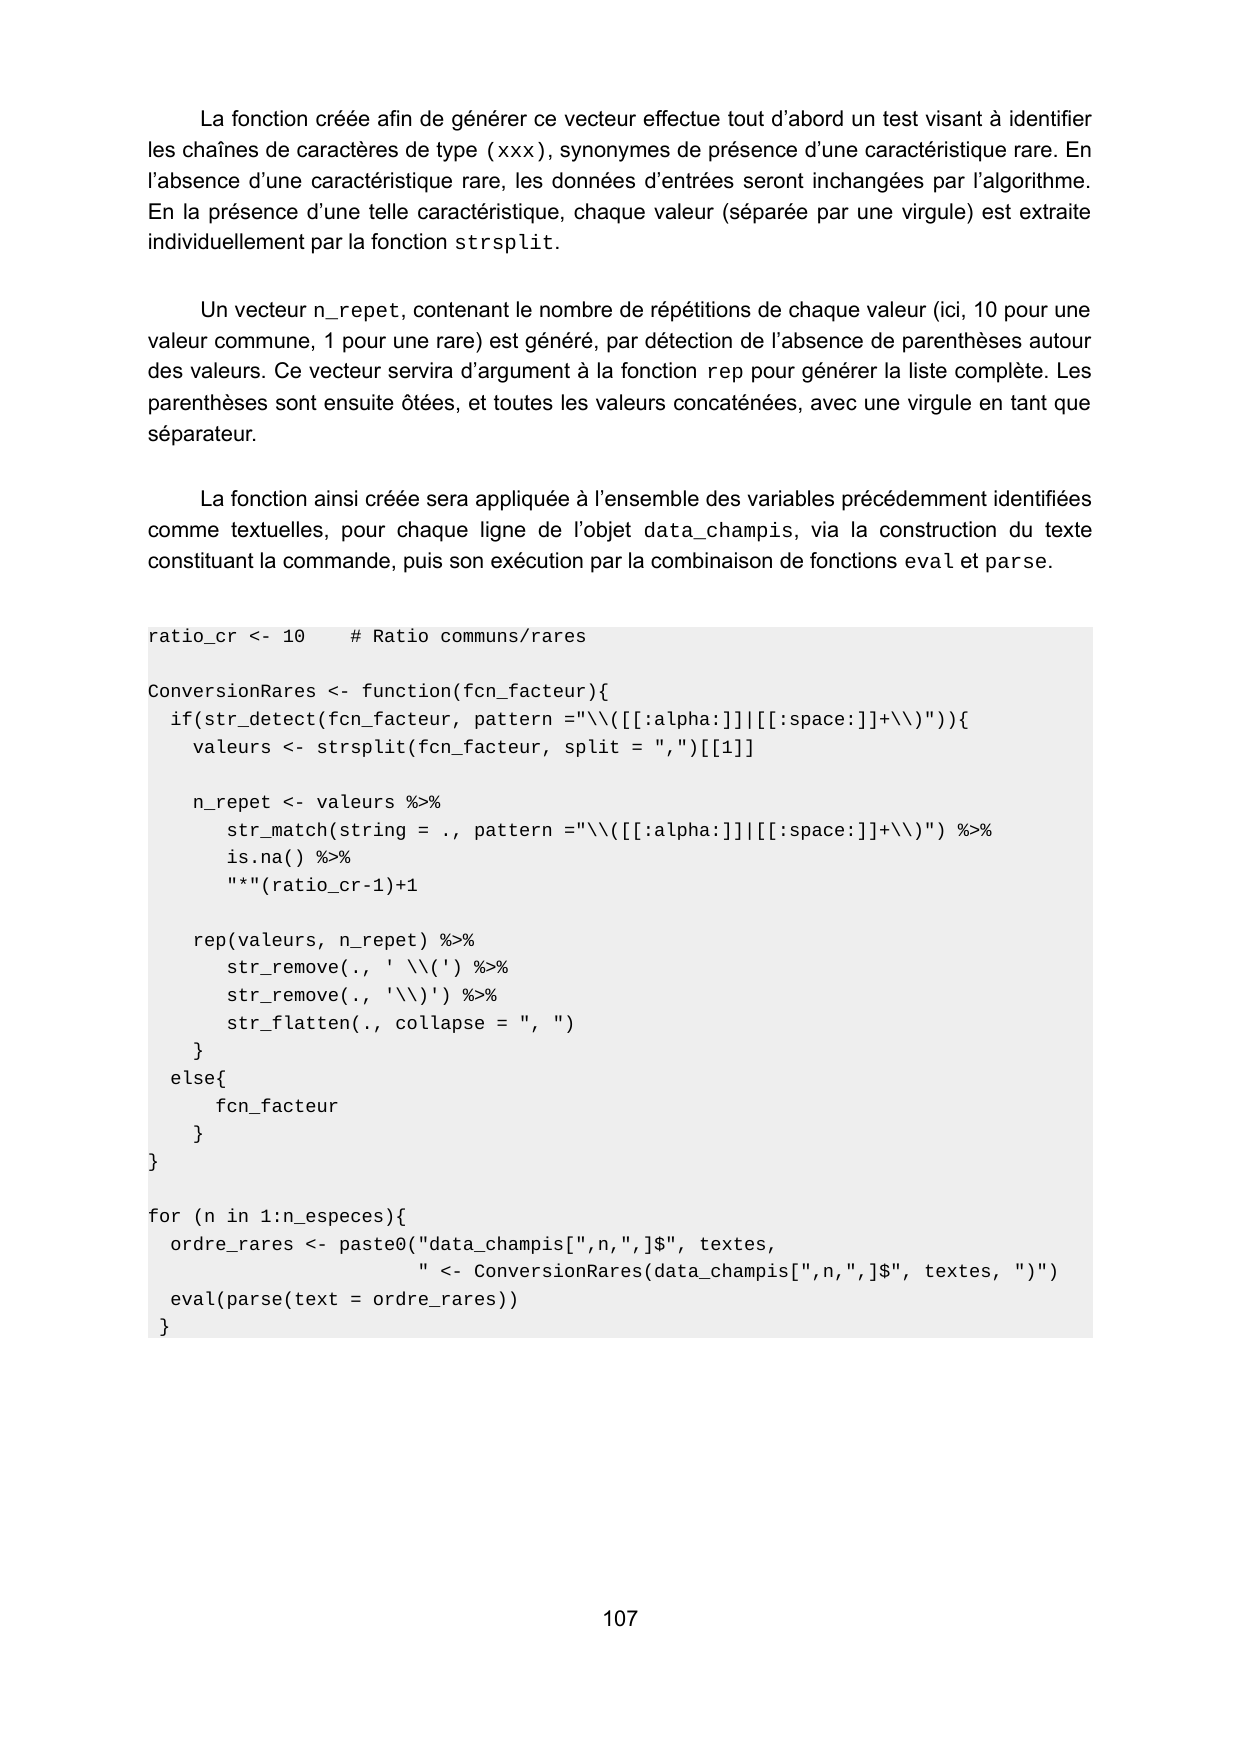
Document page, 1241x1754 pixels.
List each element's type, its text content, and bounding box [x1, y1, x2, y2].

text La fonction ainsi créée sera appliquée à l’ensemble des variables précédemment identifiées comme textuelles, pour chaque ligne de l’objet data_champis, via la construction du texte constituant la commande, puis son exécution par la combinaison de fonctions eval et parse. [148, 486, 1093, 575]
text "*"(ratio_cr-1)+1 [148, 876, 1093, 897]
text ConversionRares <- function(fcn_facteur){ [148, 682, 1093, 703]
text fcn_facteur [148, 1096, 1093, 1118]
text eval(parse(text = ordre_rares)) [148, 1289, 1093, 1311]
text str_remove(., '\\)') %>% [148, 986, 1093, 1007]
text if(str_detect(fcn_facteur, pattern ="\\([[:alpha:]]|[[:space:]]+\\)")){ [148, 710, 1093, 731]
text else{ [148, 1069, 1093, 1090]
text valeurs <- strsplit(fcn_facteur, split = ",")[[1]] [148, 737, 1093, 759]
text } [148, 1317, 1093, 1338]
text ordre_rares <- paste0("data_champis[",n,",]$", textes, [148, 1234, 1093, 1256]
text n_repet <- valeurs %>% [148, 793, 1093, 814]
text } [148, 1124, 1093, 1145]
text str_remove(., ' \\(') %>% [148, 958, 1093, 979]
text " <- ConversionRares(data_champis[",n,",]$", textes, ")") [148, 1262, 1093, 1283]
text ratio_cr <- 10 # Ratio communs/rares [148, 627, 1093, 648]
text rep(valeurs, n_repet) %>% [148, 931, 1093, 952]
text } [148, 1152, 1093, 1173]
text Un vecteur n_repet, contenant le nombre de répétitions de chaque valeur (ici, 10 pour une valeur commune, 1 pour une rare) est généré, par détection de l’absence de parenthèses autour des valeurs. Ce vecteur servira d’argument à la fonction rep pour générer la liste complète. Les parenthèses sont ensuite ôtées, et toutes les valeurs concaténées, avec une virgule en tant que séparateur. [148, 296, 1093, 446]
text for (n in 1:n_especes){ [148, 1207, 1093, 1228]
text } [148, 1041, 1093, 1062]
text str_flatten(., collapse = ", ") [148, 1013, 1093, 1035]
text La fonction créée afin de générer ce vecteur effectue tout d’abord un test visant à identifier les chaînes de caractères de type (xxx), synonymes de présence d’une caractéristique rare. En l’absence d’une caractéristique rare, les données d’entrées seront inchangées par l’algorithme. En la présence d’une telle caractéristique, chaque valeur (séparée par une virgule) est extraite individuellement par la fonction strsplit. [148, 106, 1093, 256]
text is.na() %>% [148, 848, 1093, 869]
text str_match(string = ., pattern ="\\([[:alpha:]]|[[:space:]]+\\)") %>% [148, 820, 1093, 842]
